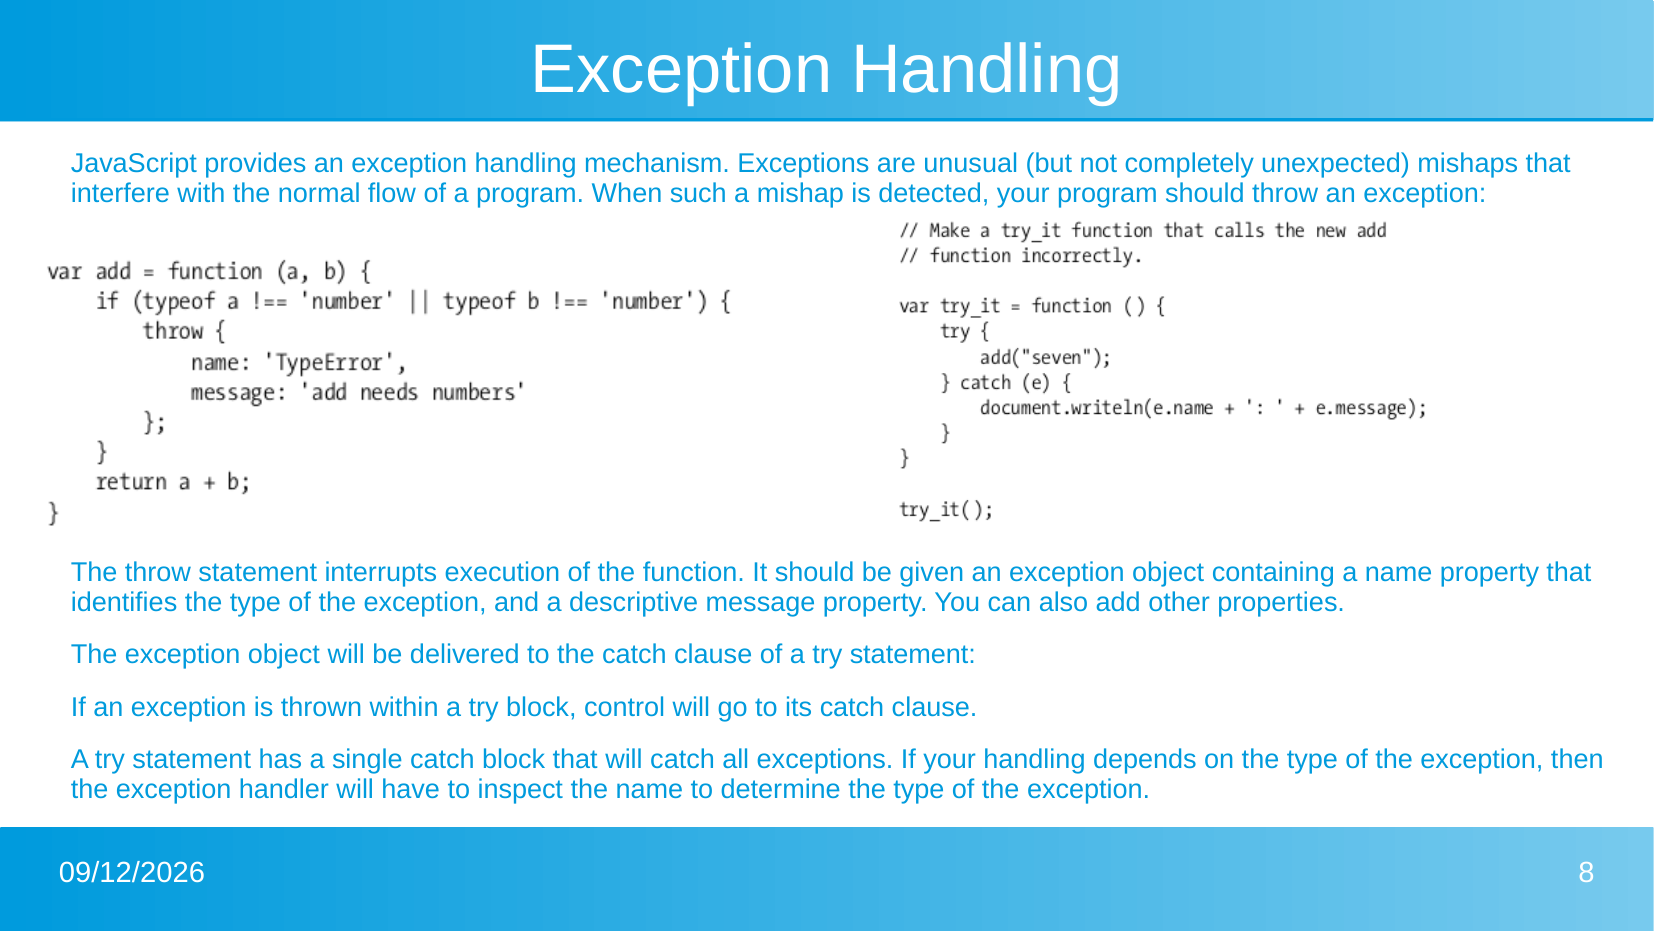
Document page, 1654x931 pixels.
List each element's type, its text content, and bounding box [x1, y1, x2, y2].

picture [35, 251, 739, 532]
picture [885, 212, 1431, 532]
list JavaScript provides an exception handling mechanism. Exceptions are unusual (but not completely unexpected) mishaps that interfere with the normal flow of a program. When such a mishap is detected, your program should throw an exception: The throw statement interrupts execution of the function. It should be given an exception object containing a name property that identifies the type of the exception, and a descriptive message property. You can also add other properties. The exception object will be delivered to the catch clause of a try statement: If an exception is thrown within a try block, control will go to its catch clause. A try statement has a single catch block that will catch all exceptions. If your handling depends on the type of the exception, then the exception handler will have to inspect the name to determine the type of the exception. [0, 147, 1625, 739]
title Exception Handling [59, 29, 1595, 108]
